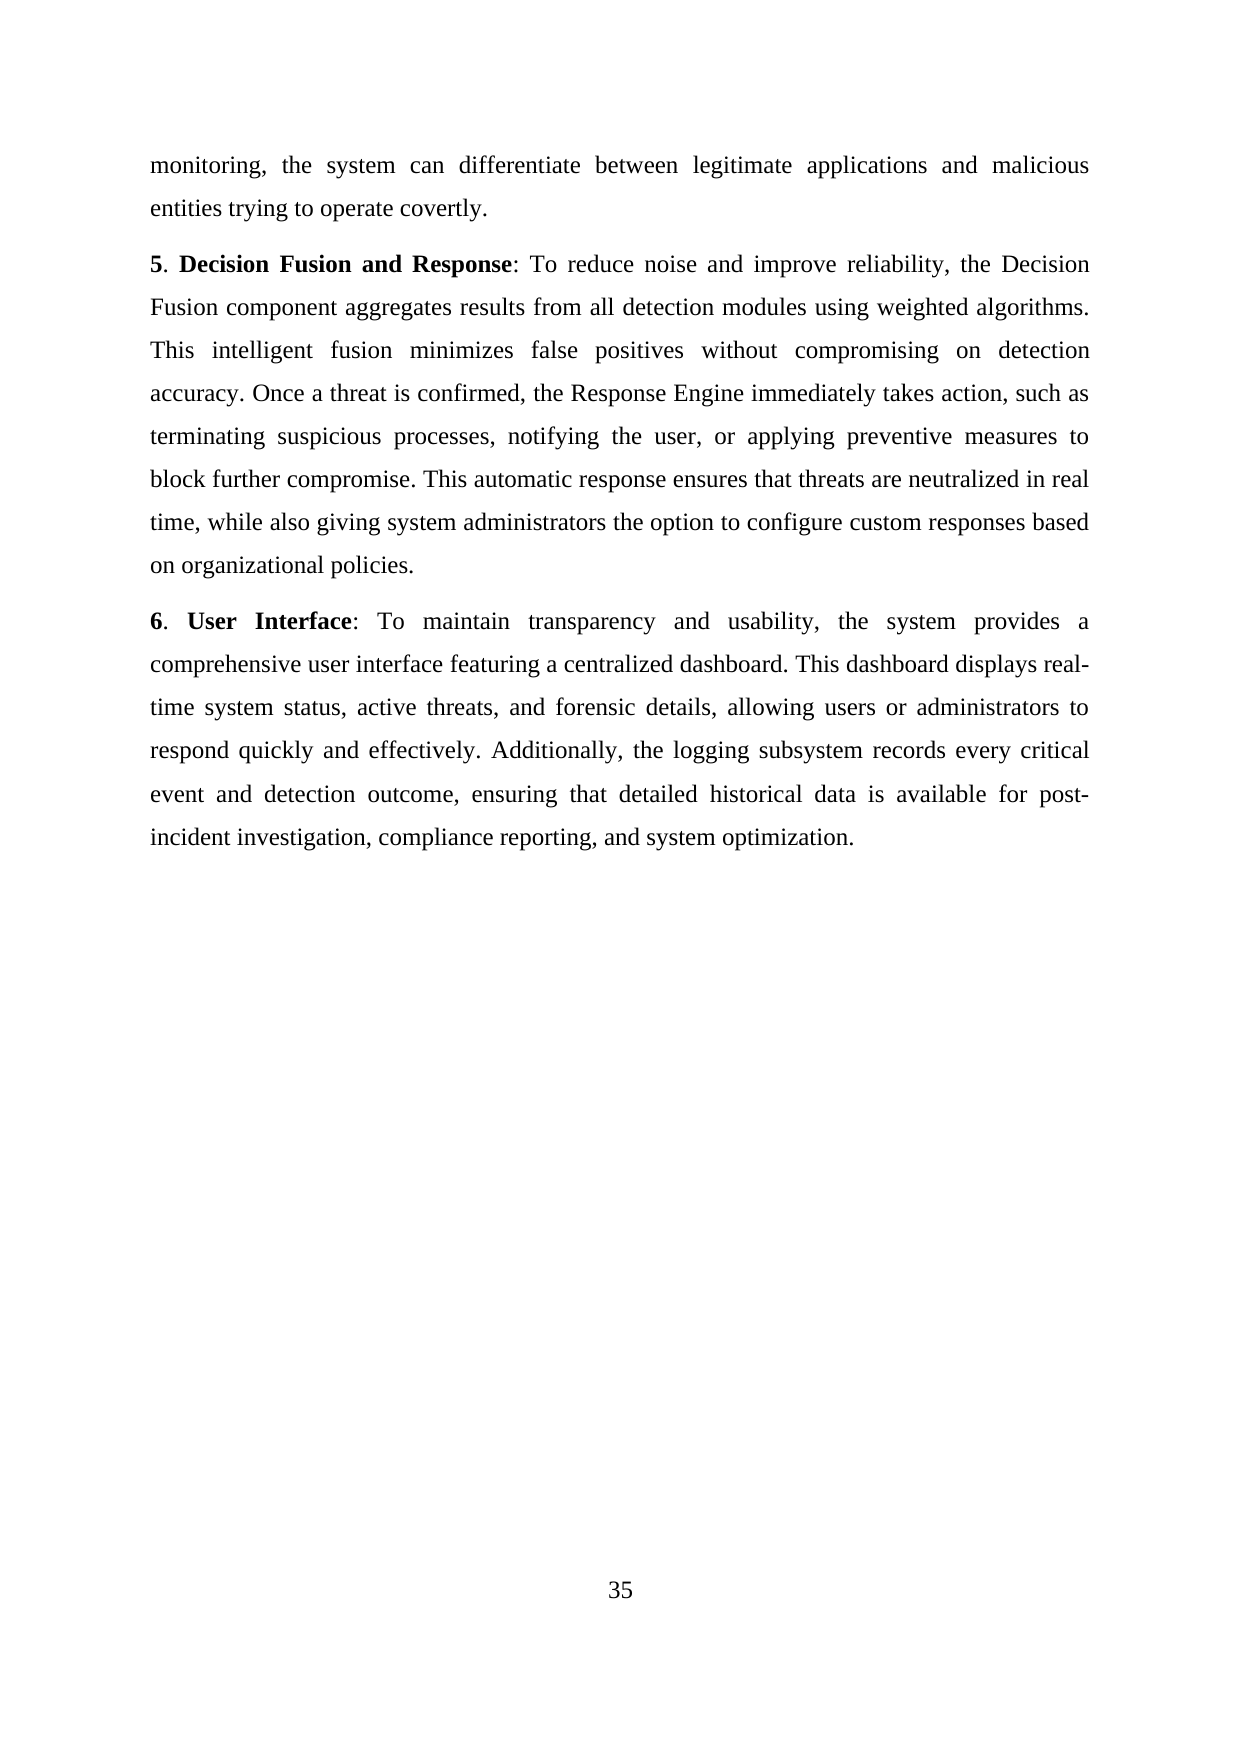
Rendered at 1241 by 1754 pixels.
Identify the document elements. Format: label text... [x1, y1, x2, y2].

text 5. Decision Fusion and Response: To reduce noise and improve reliability, the Decision Fusion component aggregates results from all detection modules using weighted algorithms. This intelligent fusion minimizes false positives without compromising on detection accuracy. Once a threat is confirmed, the Response Engine immediately takes action, such as terminating suspicious processes, notifying the user, or applying preventive measures to block further compromise. This automatic response ensures that threats are neutralized in real time, while also giving system administrators the option to configure custom responses based on organizational policies. [150, 249, 1091, 579]
text monitoring, the system can differentiate between legitimate applications and malicious entities trying to operate covertly. [150, 150, 1091, 222]
text 6. User Interface: To maintain transparency and usability, the system provides a comprehensive user interface featuring a centralized dashboard. This dashboard displays real-time system status, active threats, and forensic details, allowing users or administrators to respond quickly and effectively. Additionally, the logging subsystem records every critical event and detection outcome, ensuring that detailed historical data is available for post-incident investigation, compliance reporting, and system optimization. [150, 606, 1091, 851]
